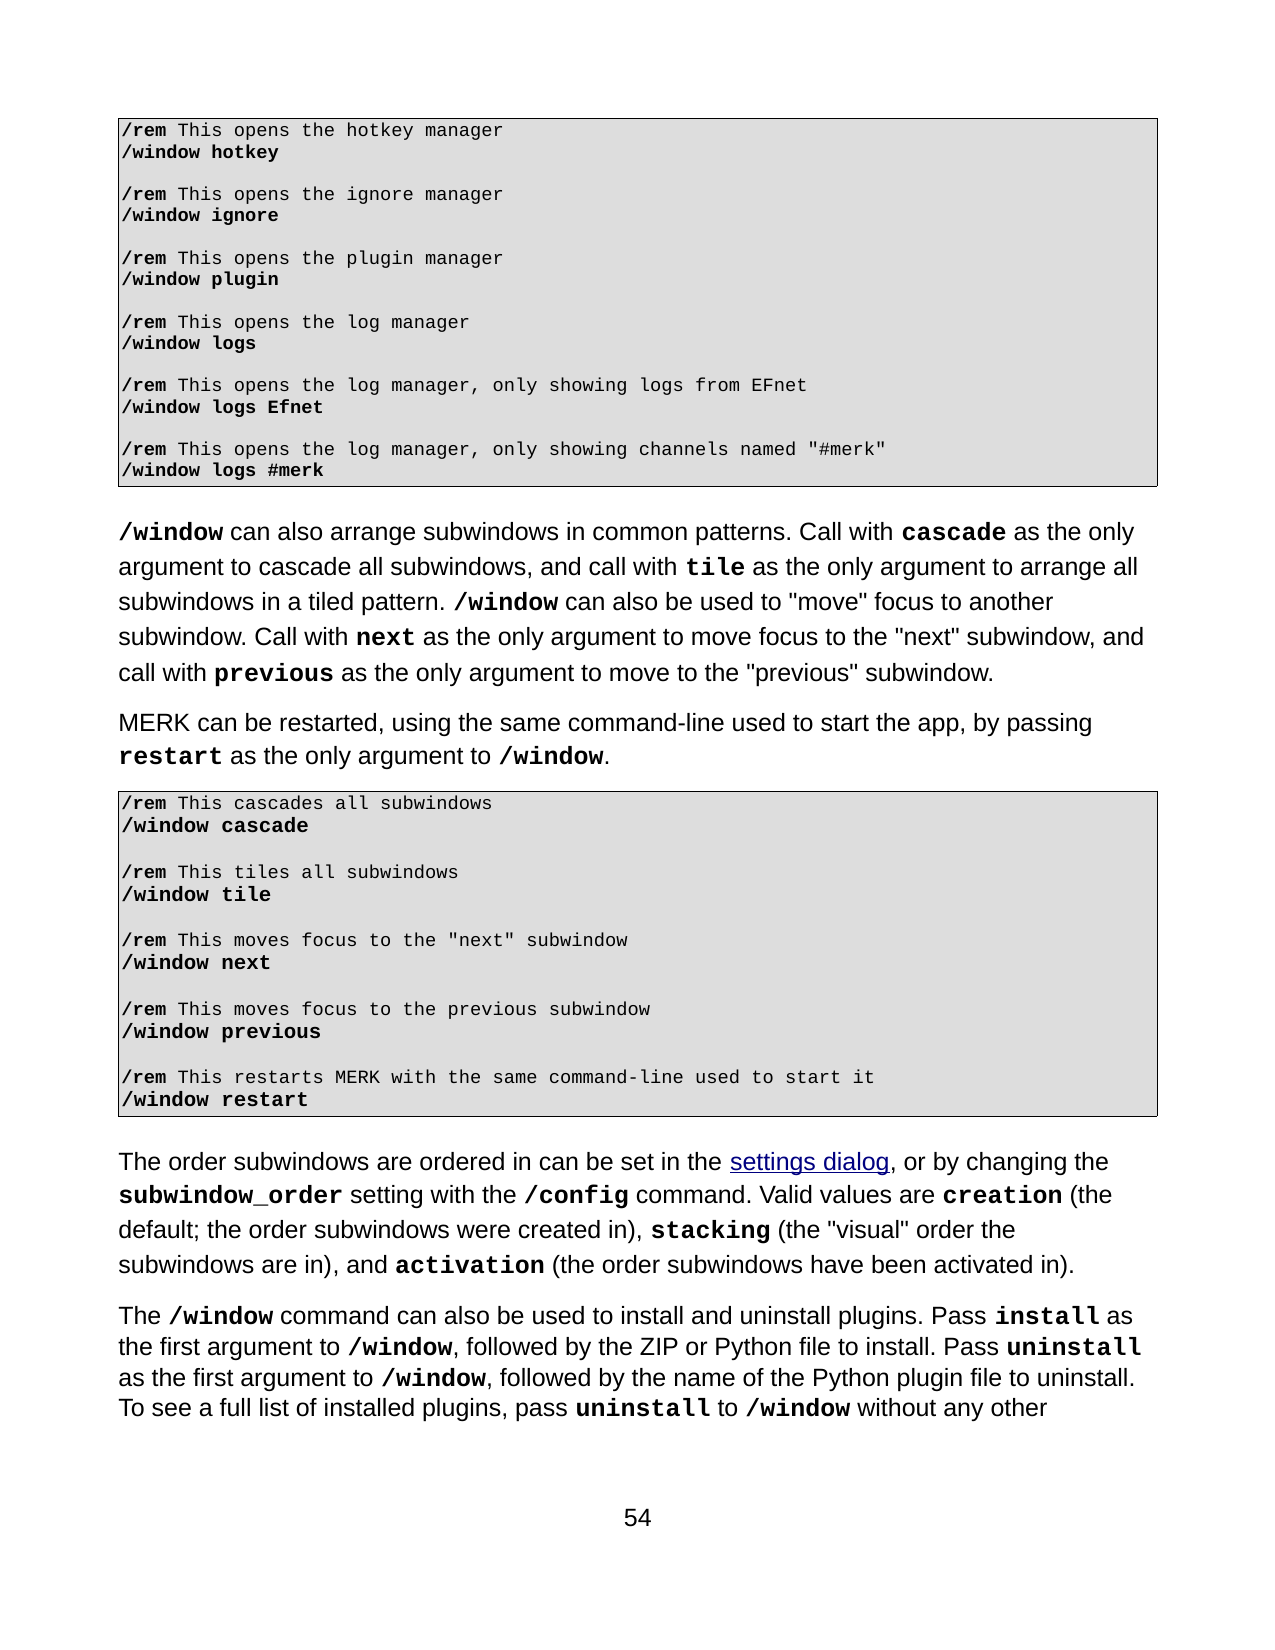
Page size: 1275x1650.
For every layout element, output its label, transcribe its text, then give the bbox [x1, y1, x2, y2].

table_header /rem This opens the hotkey manager /window hotkey /rem This opens the ignore manager /window ignore /rem This opens the plugin manager /window plugin /rem This opens the log manager /window logs /rem This opens the log manager, only showing logs from EFnet /window logs Efnet /rem This opens the log manager, only showing channels named "#merk" /window logs #merk [119, 119, 1157, 486]
text The order subwindows are ordered in can be set in the settings dialog, or by changing the subwindow_order setting with the /config command. Valid values are creation (the default; the order subwindows were created in), stacking (the "visual" order the subwindows are in), and activation (the order subwindows have been activated in). [118, 1147, 1157, 1281]
text /window can also arrange subwindows in common patterns. Call with cascade as the only argument to cascade all subwindows, and call with tile as the only argument to arrange all subwindows in a tiled pattern. /window can also be used to "move" focus to another subwindow. Call with next as the only argument to move focus to the "next" subwindow, and call with previous as the only argument to move to the "previous" subwindow. [118, 517, 1157, 688]
table_header /rem This cascades all subwindows /window cascade /rem This tiles all subwindows /window tile /rem This moves focus to the "next" subwindow /window next /rem This moves focus to the previous subwindow /window previous /rem This restarts MERK with the same command-line used to start it /window restart [119, 792, 1157, 1116]
text MERK can be restarted, using the same command-line used to start the app, by passing restart as the only argument to /window. [118, 708, 1157, 772]
text The /window command can also be used to install and uninstall plugins. Pass install as the first argument to /window, followed by the ZIP or Python file to install. Pass uninstall as the first argument to /window, followed by the name of the Python plugin file to uninstall. To see a full list of installed plugins, pass uninstall to /window without any other [118, 1301, 1157, 1424]
